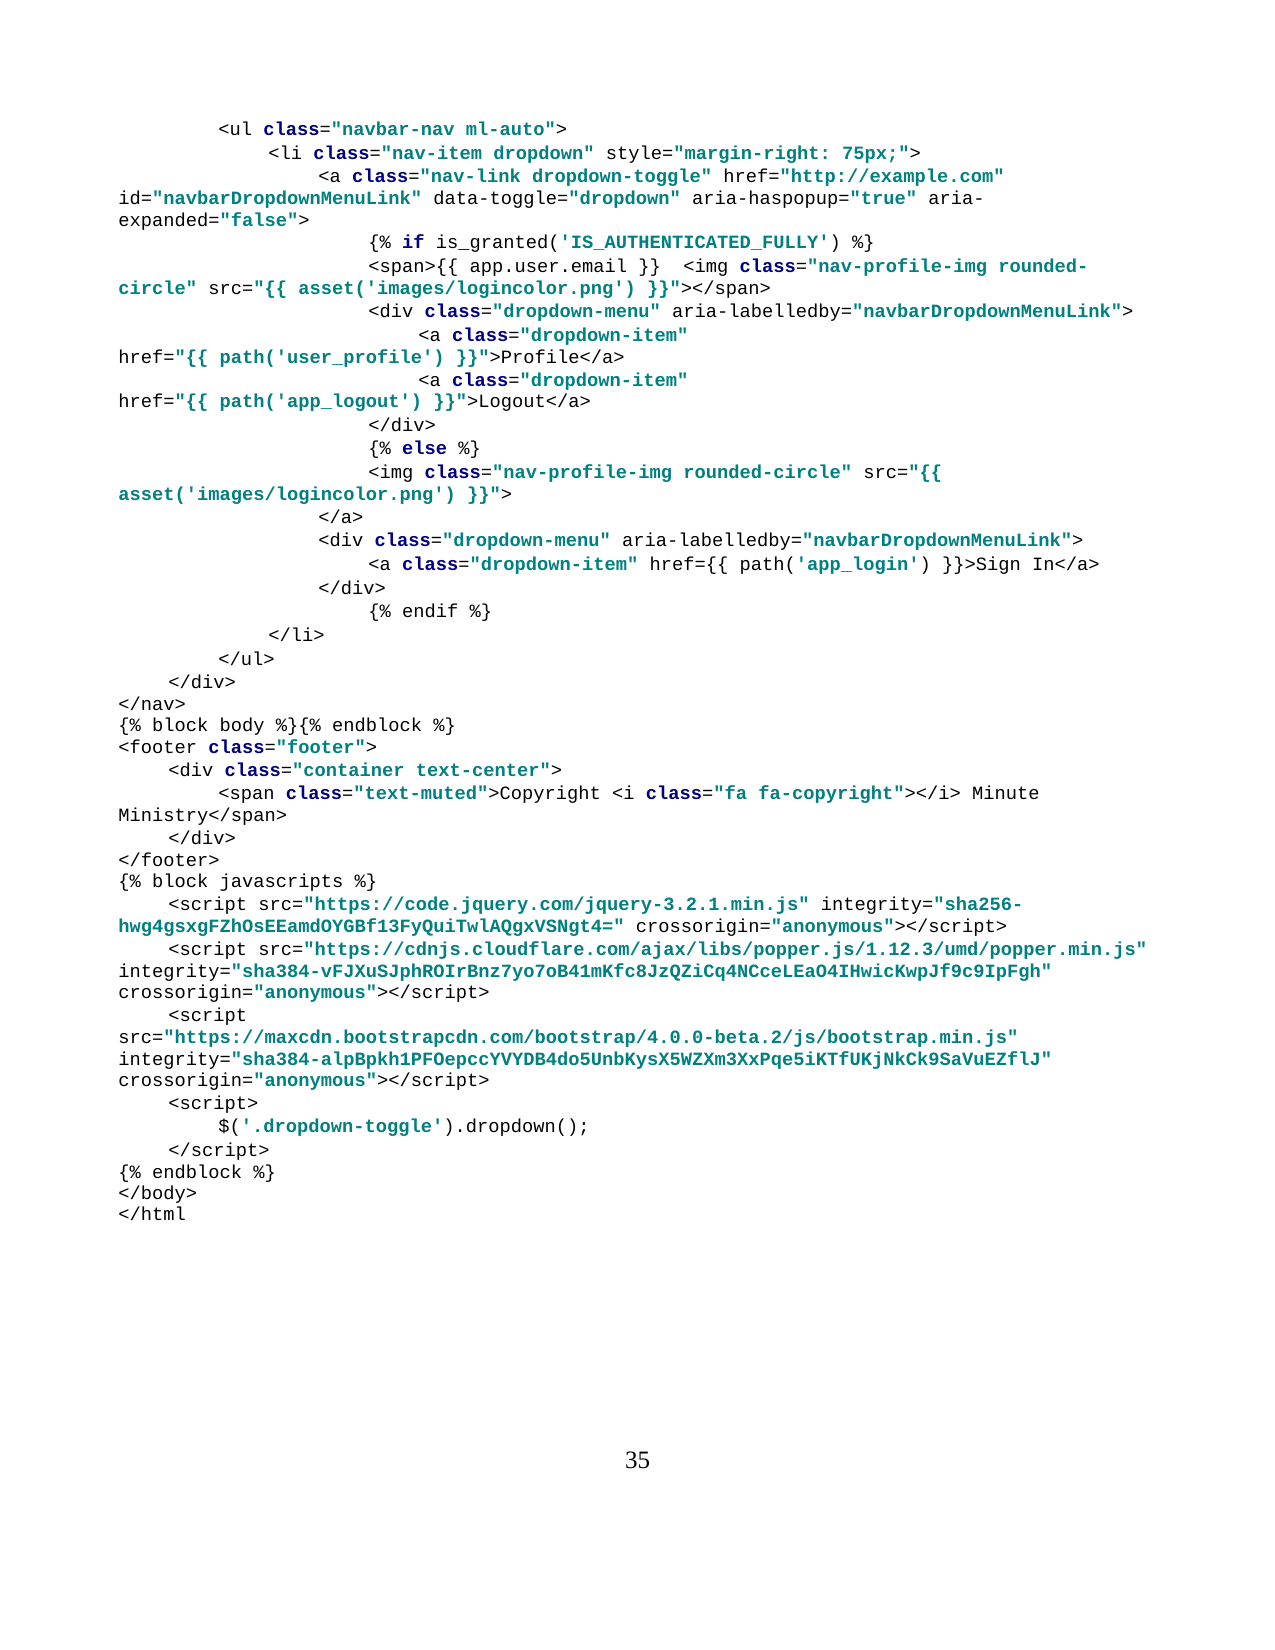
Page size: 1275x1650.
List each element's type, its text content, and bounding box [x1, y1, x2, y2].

text $('.dropdown-toggle').dropdown(); [118, 1115, 1157, 1139]
text {% block javascripts %} [118, 872, 1157, 893]
text <script src="https://cdnjs.cloudflare.com/ajax/libs/popper.js/1.12.3/umd/popper.min.js" integrity="sha384-vFJXuSJphROIrBnz7yo7oB41mKfc8JzQZiCq4NCceLEaO4IHwicKwpJf9c9IpFgh" crossorigin="anonymous"></script> [118, 938, 1157, 1004]
text <span>{{ app.user.email }} <img class="nav-profile-img rounded-circle" src="{{ asset('images/logincolor.png') }}"></span> [118, 255, 1157, 300]
text <footer class="footer"> [118, 737, 1157, 759]
text </div> [118, 577, 1157, 600]
text <div class="container text-center"> [118, 759, 1157, 782]
text </div> [118, 671, 1157, 695]
text </ul> [118, 648, 1157, 671]
text <span class="text-muted">Copyright <i class="fa fa-copyright"></i> Minute Ministry</span> [118, 782, 1157, 827]
text <a class="nav-link dropdown-toggle" href="http://example.com" id="navbarDropdownMenuLink" data-toggle="dropdown" aria-haspopup="true" aria-expanded="false"> [118, 165, 1157, 232]
text </div> [118, 413, 1157, 437]
text {% endblock %} [118, 1163, 1157, 1184]
text {% block body %}{% endblock %} [118, 716, 1157, 737]
text <a class="dropdown-item" href="{{ path('app_logout') }}">Logout</a> [118, 369, 1157, 413]
text </footer> [118, 851, 1157, 872]
text <script src="https://maxcdn.bootstrapcdn.com/bootstrap/4.0.0-beta.2/js/bootstrap.min.js" integrity="sha384-alpBpkh1PFOepccYVYDB4do5UnbKysX5WZXm3XxPqe5iKTfUKjNkCk9SaVuEZflJ" crossorigin="anonymous"></script> [118, 1004, 1157, 1092]
text <img class="nav-profile-img rounded-circle" src="{{ asset('images/logincolor.png') }}"> [118, 461, 1157, 506]
text <a class="dropdown-item" href={{ path('app_login') }}>Sign In</a> [118, 553, 1157, 577]
text <div class="dropdown-menu" aria-labelledby="navbarDropdownMenuLink"> [118, 300, 1157, 324]
text <li class="nav-item dropdown" style="margin-right: 75px;"> [118, 142, 1157, 165]
text {% if is_granted('IS_AUTHENTICATED_FULLY') %} [118, 232, 1157, 255]
text <ul class="navbar-nav ml-auto"> [118, 118, 1157, 142]
text </script> [118, 1139, 1157, 1163]
text <script> [118, 1092, 1157, 1115]
text </div> [118, 827, 1157, 851]
text </a> [118, 506, 1157, 529]
text {% else %} [118, 437, 1157, 461]
text </body> [118, 1184, 1157, 1205]
text </html [118, 1205, 1157, 1226]
text {% endif %} [118, 600, 1157, 624]
text <a class="dropdown-item" href="{{ path('user_profile') }}">Profile</a> [118, 324, 1157, 369]
text </nav> [118, 695, 1157, 716]
text <script src="https://code.jquery.com/jquery-3.2.1.min.js" integrity="sha256-hwg4gsxgFZhOsEEamdOYGBf13FyQuiTwlAQgxVSNgt4=" crossorigin="anonymous"></script> [118, 893, 1157, 938]
text <div class="dropdown-menu" aria-labelledby="navbarDropdownMenuLink"> [118, 529, 1157, 553]
text </li> [118, 624, 1157, 648]
